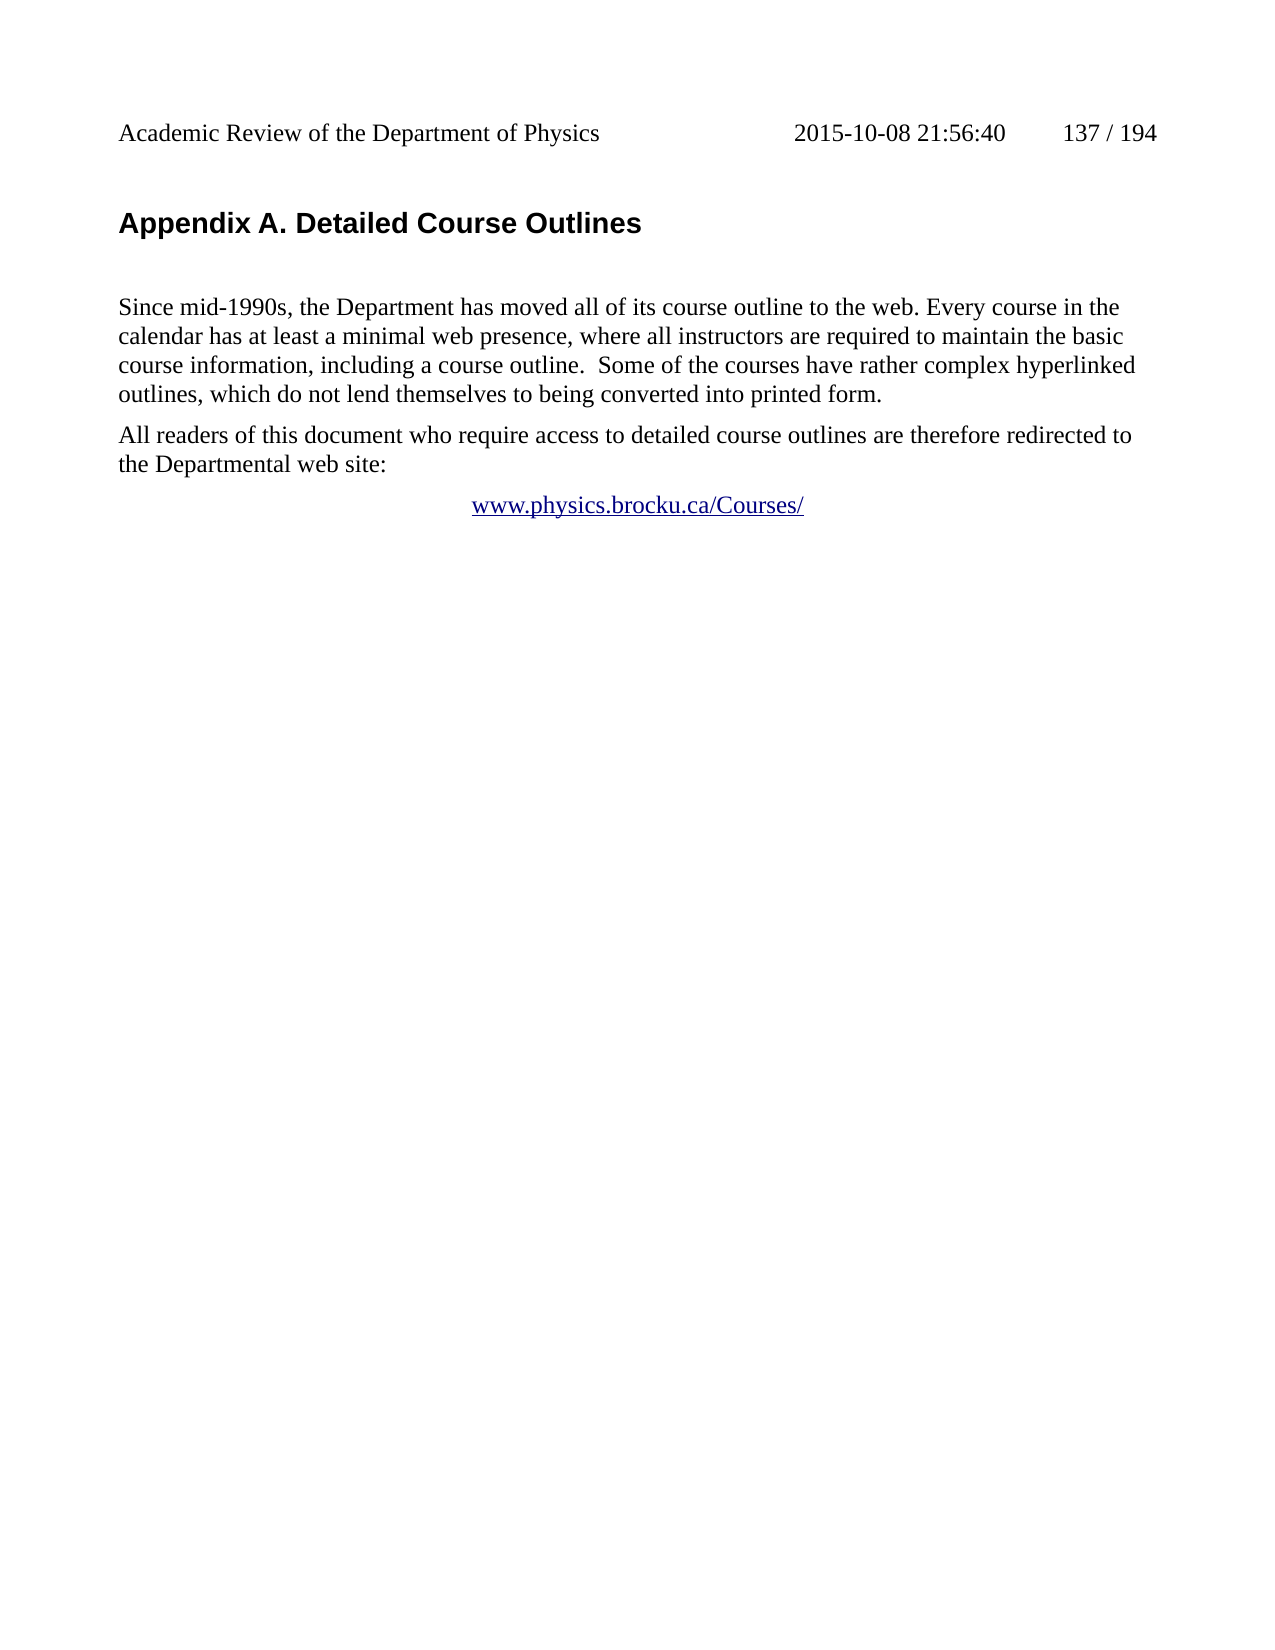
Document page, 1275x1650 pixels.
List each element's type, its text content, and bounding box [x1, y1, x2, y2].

subtitle Detailed Course Outlines [118, 206, 1157, 239]
subtitle Since mid-1990s, the Department has moved all of its course outline to the web. Every course in the calendar has at least a minimal web presence, where all instructors are required to maintain the basic course information, including a course outline. Some of the courses have rather complex hyperlinked outlines, which do not lend themselves to being converted into printed form. [118, 292, 1157, 407]
subtitle All readers of this document who require access to detailed course outlines are therefore redirected to the Departmental web site: [118, 420, 1157, 477]
subtitle www.physics.brocku.ca/Courses/ [118, 490, 1157, 519]
